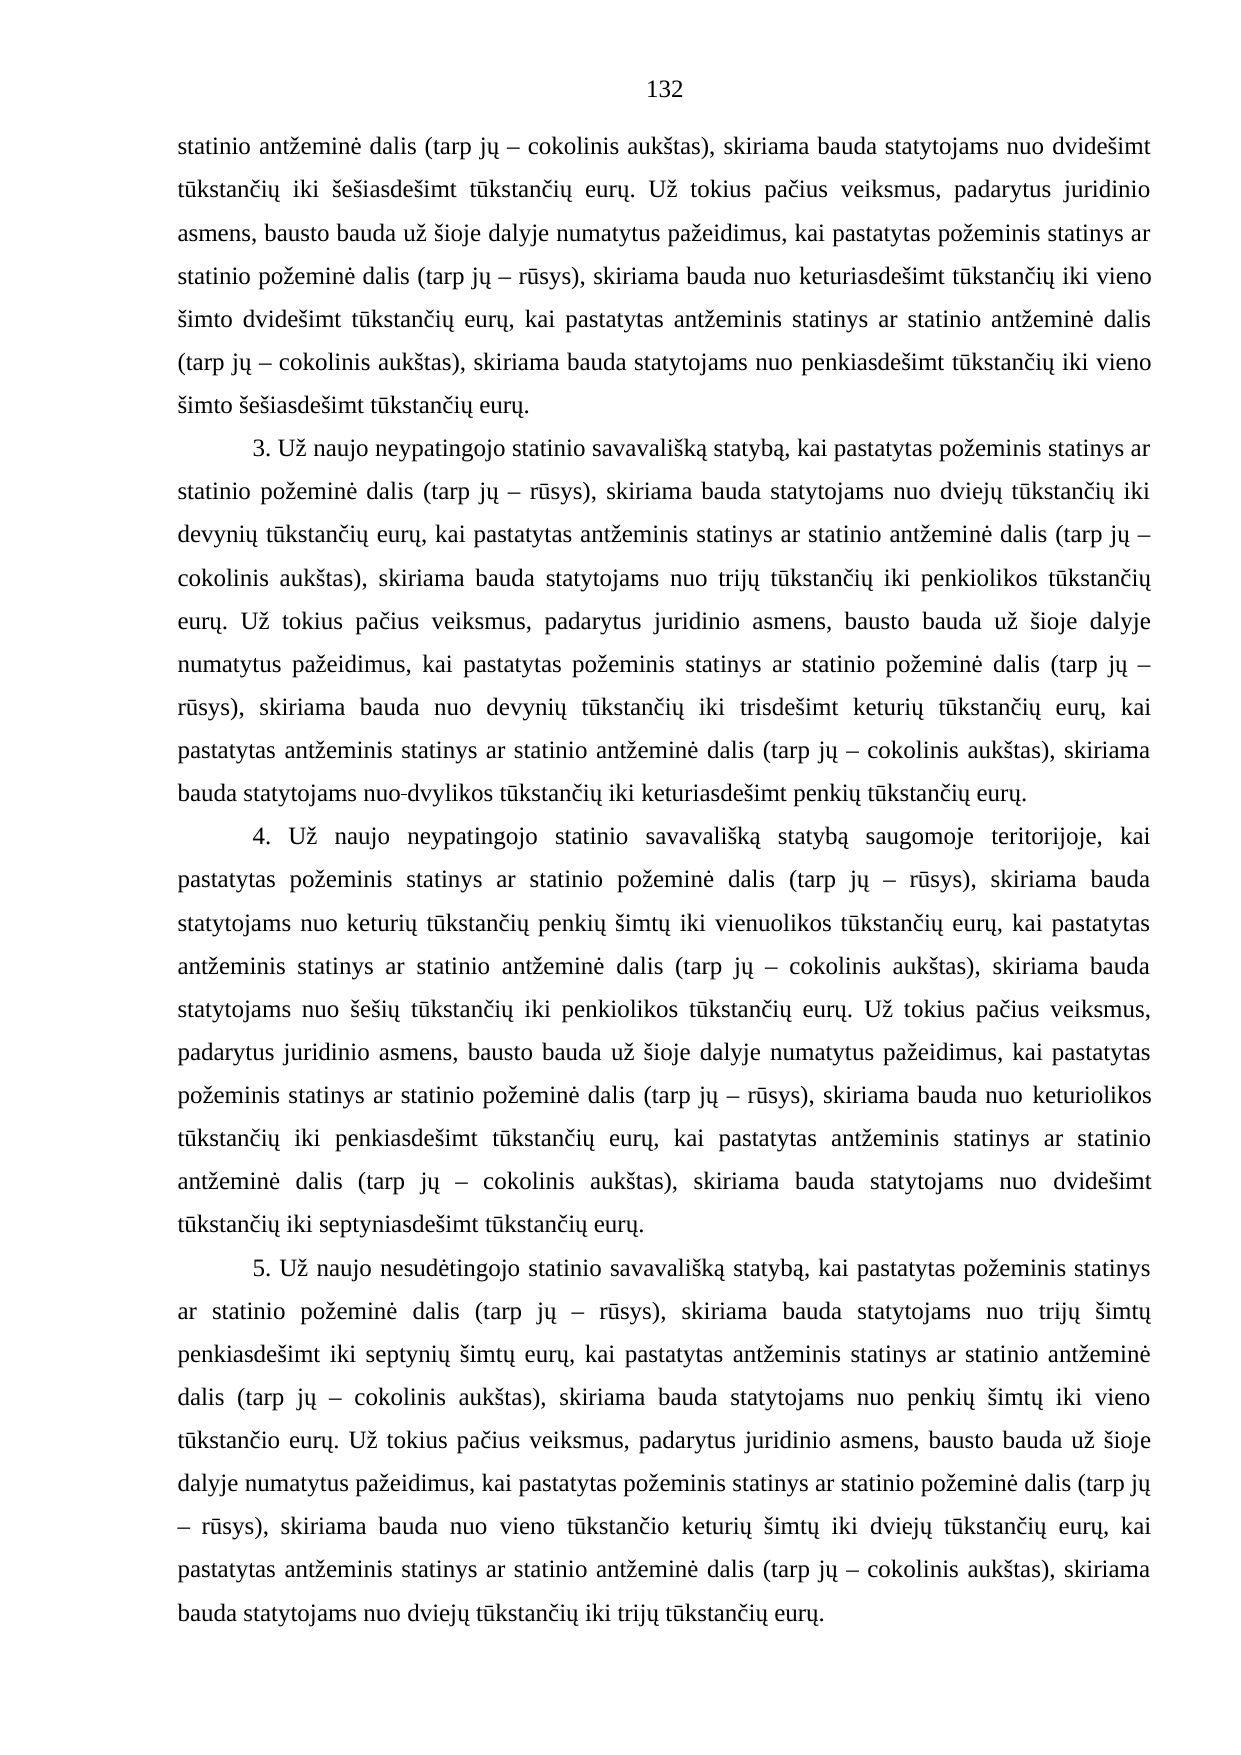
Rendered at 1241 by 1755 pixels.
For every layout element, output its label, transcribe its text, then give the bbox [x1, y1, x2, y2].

text 5. Už naujo nesudėtingojo statinio savavališką statybą, kai pastatytas požeminis statinys ar statinio požeminė dalis (tarp jų – rūsys), skiriama bauda statytojams nuo trijų šimtų penkiasdešimt iki septynių šimtų eurų, kai pastatytas antžeminis statinys ar statinio antžeminė dalis (tarp jų – cokolinis aukštas), skiriama bauda statytojams nuo penkių šimtų iki vieno tūkstančio eurų. Už tokius pačius veiksmus, padarytus juridinio asmens, bausto bauda už šioje dalyje numatytus pažeidimus, kai pastatytas požeminis statinys ar statinio požeminė dalis (tarp jų – rūsys), skiriama bauda nuo vieno tūkstančio keturių šimtų iki dviejų tūkstančių eurų, kai pastatytas antžeminis statinys ar statinio antžeminė dalis (tarp jų – cokolinis aukštas), skiriama bauda statytojams nuo dviejų tūkstančių iki trijų tūkstančių eurų. [177, 1253, 1152, 1626]
text statinio antžeminė dalis (tarp jų – cokolinis aukštas), skiriama bauda statytojams nuo dvidešimt tūkstančių iki šešiasdešimt tūkstančių eurų. Už tokius pačius veiksmus, padarytus juridinio asmens, bausto bauda už šioje dalyje numatytus pažeidimus, kai pastatytas požeminis statinys ar statinio požeminė dalis (tarp jų – rūsys), skiriama bauda nuo keturiasdešimt tūkstančių iki vieno šimto dvidešimt tūkstančių eurų, kai pastatytas antžeminis statinys ar statinio antžeminė dalis (tarp jų – cokolinis aukštas), skiriama bauda statytojams nuo penkiasdešimt tūkstančių iki vieno šimto šešiasdešimt tūkstančių eurų. [177, 131, 1152, 419]
text 4. Už naujo neypatingojo statinio savavališką statybą saugomoje teritorijoje, kai pastatytas požeminis statinys ar statinio požeminė dalis (tarp jų – rūsys), skiriama bauda statytojams nuo keturių tūkstančių penkių šimtų iki vienuolikos tūkstančių eurų, kai pastatytas antžeminis statinys ar statinio antžeminė dalis (tarp jų – cokolinis aukštas), skiriama bauda statytojams nuo šešių tūkstančių iki penkiolikos tūkstančių eurų. Už tokius pačius veiksmus, padarytus juridinio asmens, bausto bauda už šioje dalyje numatytus pažeidimus, kai pastatytas požeminis statinys ar statinio požeminė dalis (tarp jų – rūsys), skiriama bauda nuo keturiolikos tūkstančių iki penkiasdešimt tūkstančių eurų, kai pastatytas antžeminis statinys ar statinio antžeminė dalis (tarp jų – cokolinis aukštas), skiriama bauda statytojams nuo dvidešimt tūkstančių iki septyniasdešimt tūkstančių eurų. [177, 821, 1152, 1238]
text 3. Už naujo neypatingojo statinio savavališką statybą, kai pastatytas požeminis statinys ar statinio požeminė dalis (tarp jų – rūsys), skiriama bauda statytojams nuo dviejų tūkstančių iki devynių tūkstančių eurų, kai pastatytas antžeminis statinys ar statinio antžeminė dalis (tarp jų – cokolinis aukštas), skiriama bauda statytojams nuo trijų tūkstančių iki penkiolikos tūkstančių eurų. Už tokius pačius veiksmus, padarytus juridinio asmens, bausto bauda už šioje dalyje numatytus pažeidimus, kai pastatytas požeminis statinys ar statinio požeminė dalis (tarp jų – rūsys), skiriama bauda nuo devynių tūkstančių iki trisdešimt keturių tūkstančių eurų, kai pastatytas antžeminis statinys ar statinio antžeminė dalis (tarp jų – cokolinis aukštas), skiriama bauda statytojams nuo dvylikos tūkstančių iki keturiasdešimt penkių tūkstančių eurų. [177, 433, 1152, 807]
